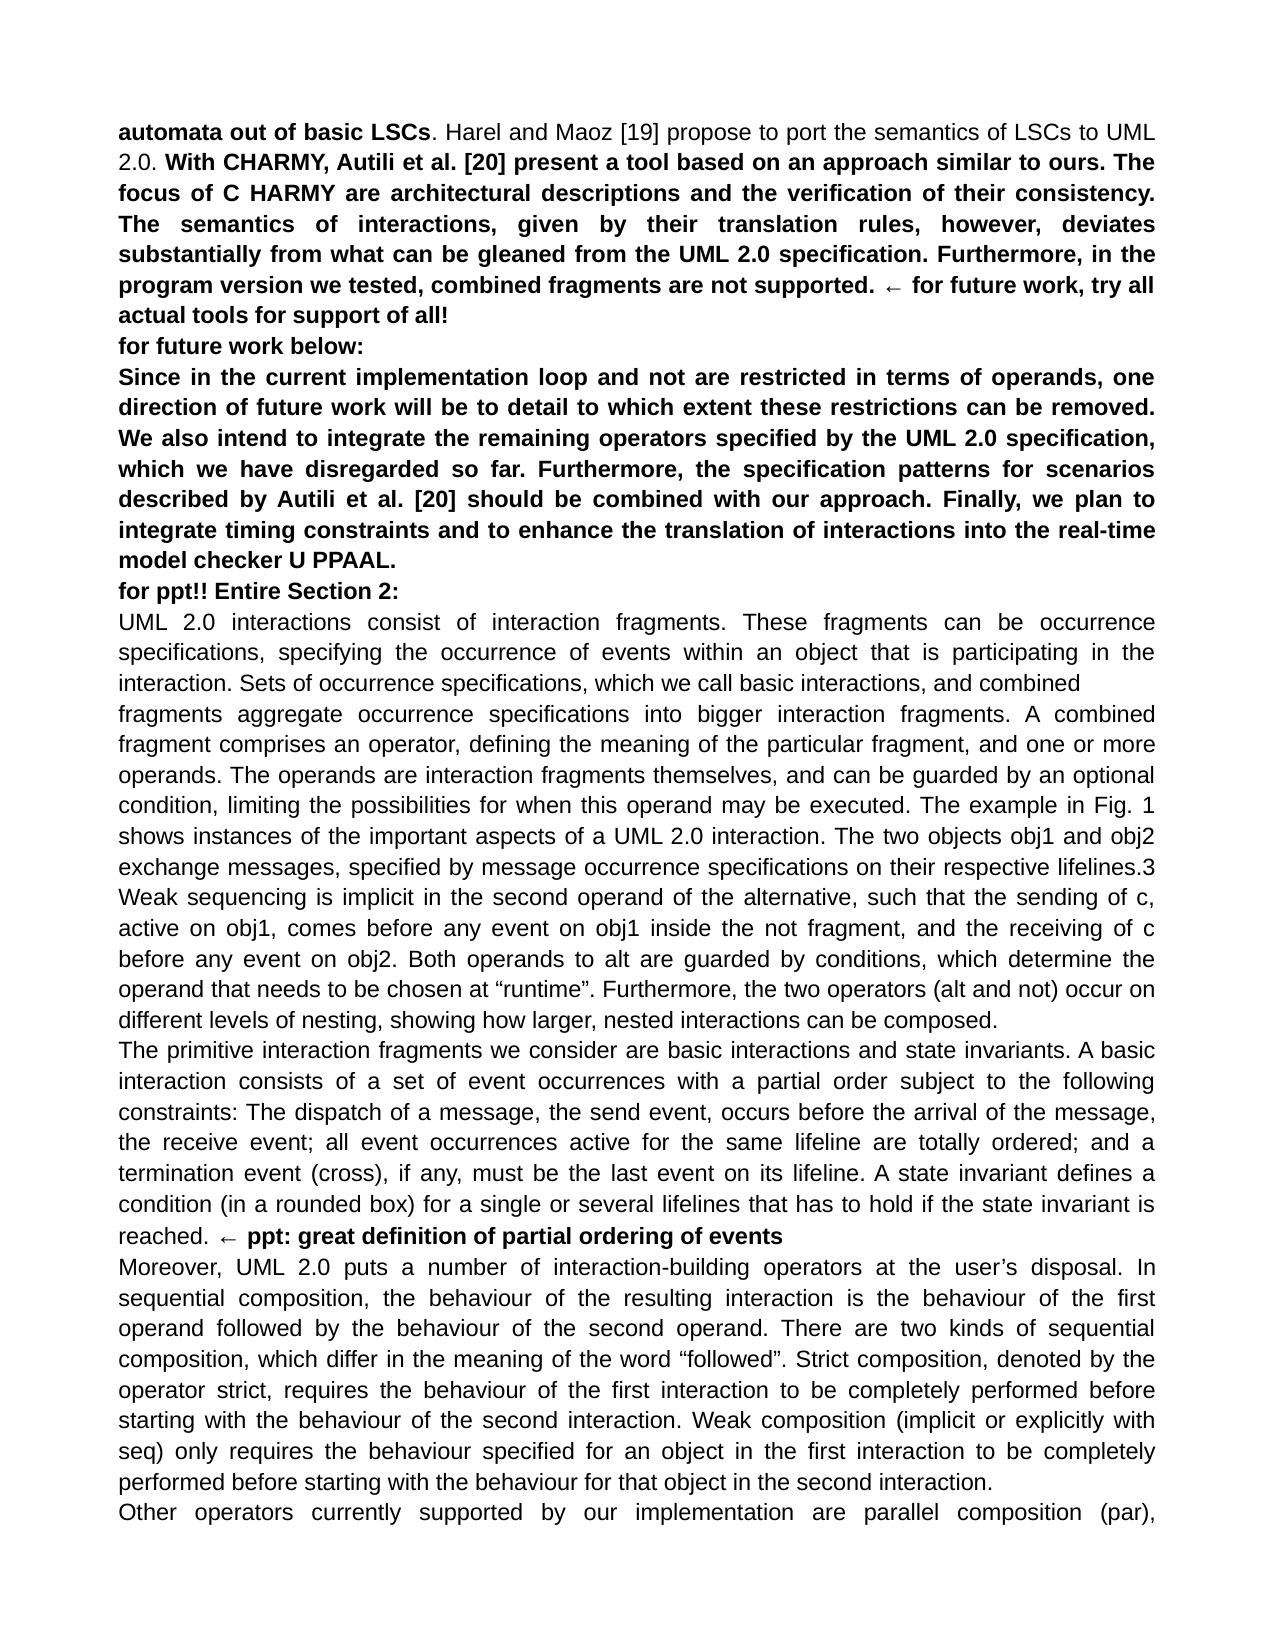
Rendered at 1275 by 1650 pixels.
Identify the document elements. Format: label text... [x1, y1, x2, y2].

text fragments aggregate occurrence specifications into bigger interaction fragments. A combined fragment comprises an operator, defining the meaning of the particular fragment, and one or more operands. The operands are interaction fragments themselves, and can be guarded by an optional condition, limiting the possibilities for when this operand may be executed. The example in Fig. 1 shows instances of the important aspects of a UML 2.0 interaction. The two objects obj1 and obj2 exchange messages, specified by message occurrence specifications on their respective lifelines.3 Weak sequencing is implicit in the second operand of the alternative, such that the sending of c, active on obj1, comes before any event on obj1 inside the not fragment, and the receiving of c before any event on obj2. Both operands to alt are guarded by conditions, which determine the operand that needs to be chosen at “runtime”. Furthermore, the two operators (alt and not) occur on different levels of nesting, showing how larger, nested interactions can be composed. [118, 700, 1157, 1033]
text The primitive interaction fragments we consider are basic interactions and state invariants. A basic interaction consists of a set of event occurrences with a partial order subject to the following constraints: The dispatch of a message, the send event, occurs before the arrival of the message, the receive event; all event occurrences active for the same lifeline are totally ordered; and a termination event (cross), if any, must be the last event on its lifeline. A state invariant defines a condition (in a rounded box) for a single or several lifelines that has to hold if the state invariant is reached. ← ppt: great definition of partial ordering of events [118, 1037, 1157, 1249]
text Moreover, UML 2.0 puts a number of interaction-building operators at the user’s disposal. In sequential composition, the behaviour of the resulting interaction is the behaviour of the first operand followed by the behaviour of the second operand. There are two kinds of sequential composition, which differ in the meaning of the word “followed”. Strict composition, denoted by the operator strict, requires the behaviour of the first interaction to be completely performed before starting with the behaviour of the second interaction. Weak composition (implicit or explicitly with seq) only requires the behaviour specified for an object in the first interaction to be completely performed before starting with the behaviour for that object in the second interaction. [118, 1253, 1157, 1495]
text for future work below: [118, 332, 1157, 359]
text Since in the current implementation loop and not are restricted in terms of operands, one direction of future work will be to detail to which extent these restrictions can be removed. We also intend to integrate the remaining operators specified by the UML 2.0 specification, which we have disregarded so far. Furthermore, the specification patterns for scenarios described by Autili et al. [20] should be combined with our approach. Finally, we plan to integrate timing constraints and to enhance the translation of interactions into the real-time model checker U PPAAL. [118, 363, 1157, 574]
text automata out of basic LSCs. Harel and Maoz [19] propose to port the semantics of LSCs to UML 2.0. With CHARMY, Autili et al. [20] present a tool based on an approach similar to ours. The focus of C HARMY are architectural descriptions and the verification of their consistency. The semantics of interactions, given by their translation rules, however, deviates substantially from what can be gleaned from the UML 2.0 specification. Furthermore, in the program version we tested, combined fragments are not supported. ← for future work, try all actual tools for support of all! [118, 118, 1157, 329]
text Other operators currently supported by our implementation are parallel composition (par), [118, 1498, 1157, 1525]
text for ppt!! Entire Section 2: [118, 577, 1157, 604]
text UML 2.0 interactions consist of interaction fragments. These fragments can be occurrence specifications, specifying the occurrence of events within an object that is participating in the interaction. Sets of occurrence specifications, which we call basic interactions, and combined [118, 608, 1157, 696]
